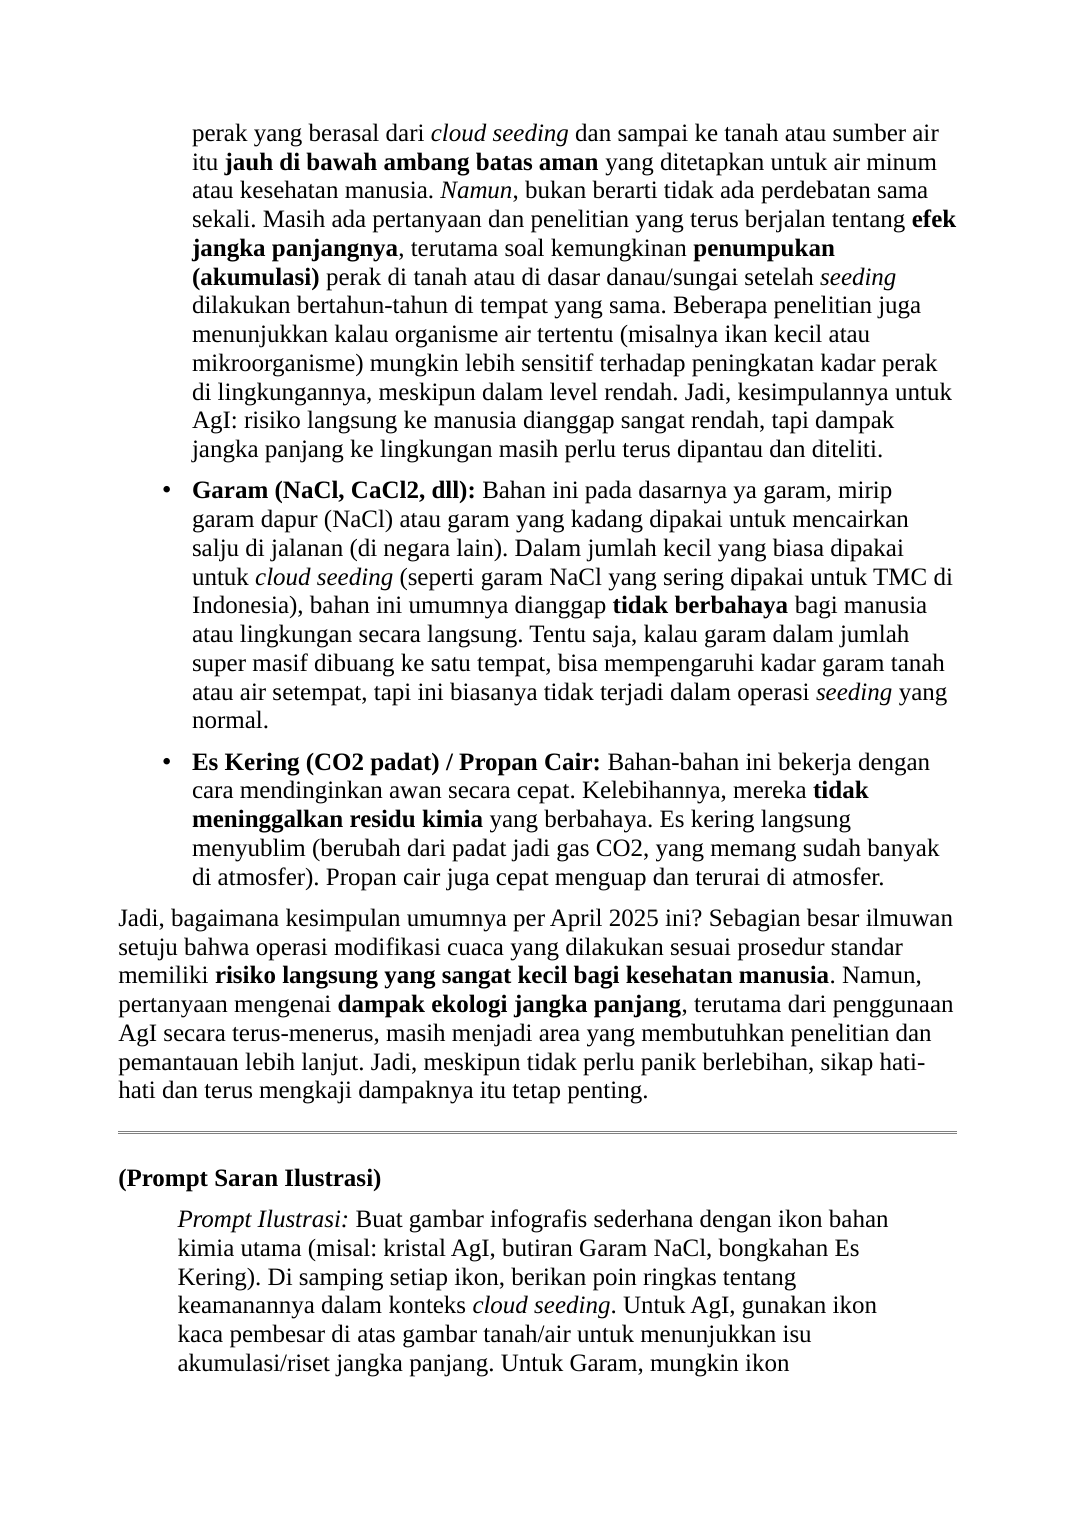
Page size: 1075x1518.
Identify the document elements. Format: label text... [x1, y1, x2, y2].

text (Prompt Saran Ilustrasi) [118, 1163, 957, 1192]
list Es Kering (CO2 padat) / Propan Cair: Bahan-bahan ini bekerja dengan cara mendinginkan awan secara cepat. Kelebihannya, mereka tidak meninggalkan residu kimia yang berbahaya. Es kering langsung menyublim (berubah dari padat jadi gas CO2, yang memang sudah banyak di atmosfer). Propan cair juga cepat menguap dan terurai di atmosfer. [162, 747, 957, 891]
list Garam (NaCl, CaCl2, dll): Bahan ini pada dasarnya ya garam, mirip garam dapur (NaCl) atau garam yang kadang dipakai untuk mencairkan salju di jalanan (di negara lain). Dalam jumlah kecil yang biasa dipakai untuk cloud seeding (seperti garam NaCl yang sering dipakai untuk TMC di Indonesia), bahan ini umumnya dianggap tidak berbahaya bagi manusia atau lingkungan secara langsung. Tentu saja, kalau garam dalam jumlah super masif dibuang ke satu tempat, bisa mempengaruhi kadar garam tanah atau air setempat, tapi ini biasanya tidak terjadi dalam operasi seeding yang normal. [162, 476, 957, 734]
list perak yang berasal dari cloud seeding dan sampai ke tanah atau sumber air itu jauh di bawah ambang batas aman yang ditetapkan untuk air minum atau kesehatan manusia. Namun, bukan berarti tidak ada perdebatan sama sekali. Masih ada pertanyaan dan penelitian yang terus berjalan tentang efek jangka panjangnya, terutama soal kemungkinan penumpukan (akumulasi) perak di tanah atau di dasar danau/sungai setelah seeding dilakukan bertahun-tahun di tempat yang sama. Beberapa penelitian juga menunjukkan kalau organisme air tertentu (misalnya ikan kecil atau mikroorganisme) mungkin lebih sensitif terhadap peningkatan kadar perak di lingkungannya, meskipun dalam level rendah. Jadi, kesimpulannya untuk AgI: risiko langsung ke manusia dianggap sangat rendah, tapi dampak jangka panjang ke lingkungan masih perlu terus dipantau dan diteliti. [162, 118, 957, 463]
text Jadi, bagaimana kesimpulan umumnya per April 2025 ini? Sebagian besar ilmuwan setuju bahwa operasi modifikasi cuaca yang dilakukan sesuai prosedur standar memiliki risiko langsung yang sangat kecil bagi kesehatan manusia. Namun, pertanyaan mengenai dampak ekologi jangka panjang, terutama dari penggunaan AgI secara terus-menerus, masih menjadi area yang membutuhkan penelitian dan pemantauan lebih lanjut. Jadi, meskipun tidak perlu panik berlebihan, sikap hati-hati dan terus mengkaji dampaknya itu tetap penting. [118, 903, 957, 1104]
text Prompt Ilustrasi: Buat gambar infografis sederhana dengan ikon bahan kimia utama (misal: kristal AgI, butiran Garam NaCl, bongkahan Es Kering). Di samping setiap ikon, berikan poin ringkas tentang keamanannya dalam konteks cloud seeding. Untuk AgI, gunakan ikon kaca pembesar di atas gambar tanah/air untuk menunjukkan isu akumulasi/riset jangka panjang. Untuk Garam, mungkin ikon [177, 1204, 898, 1377]
